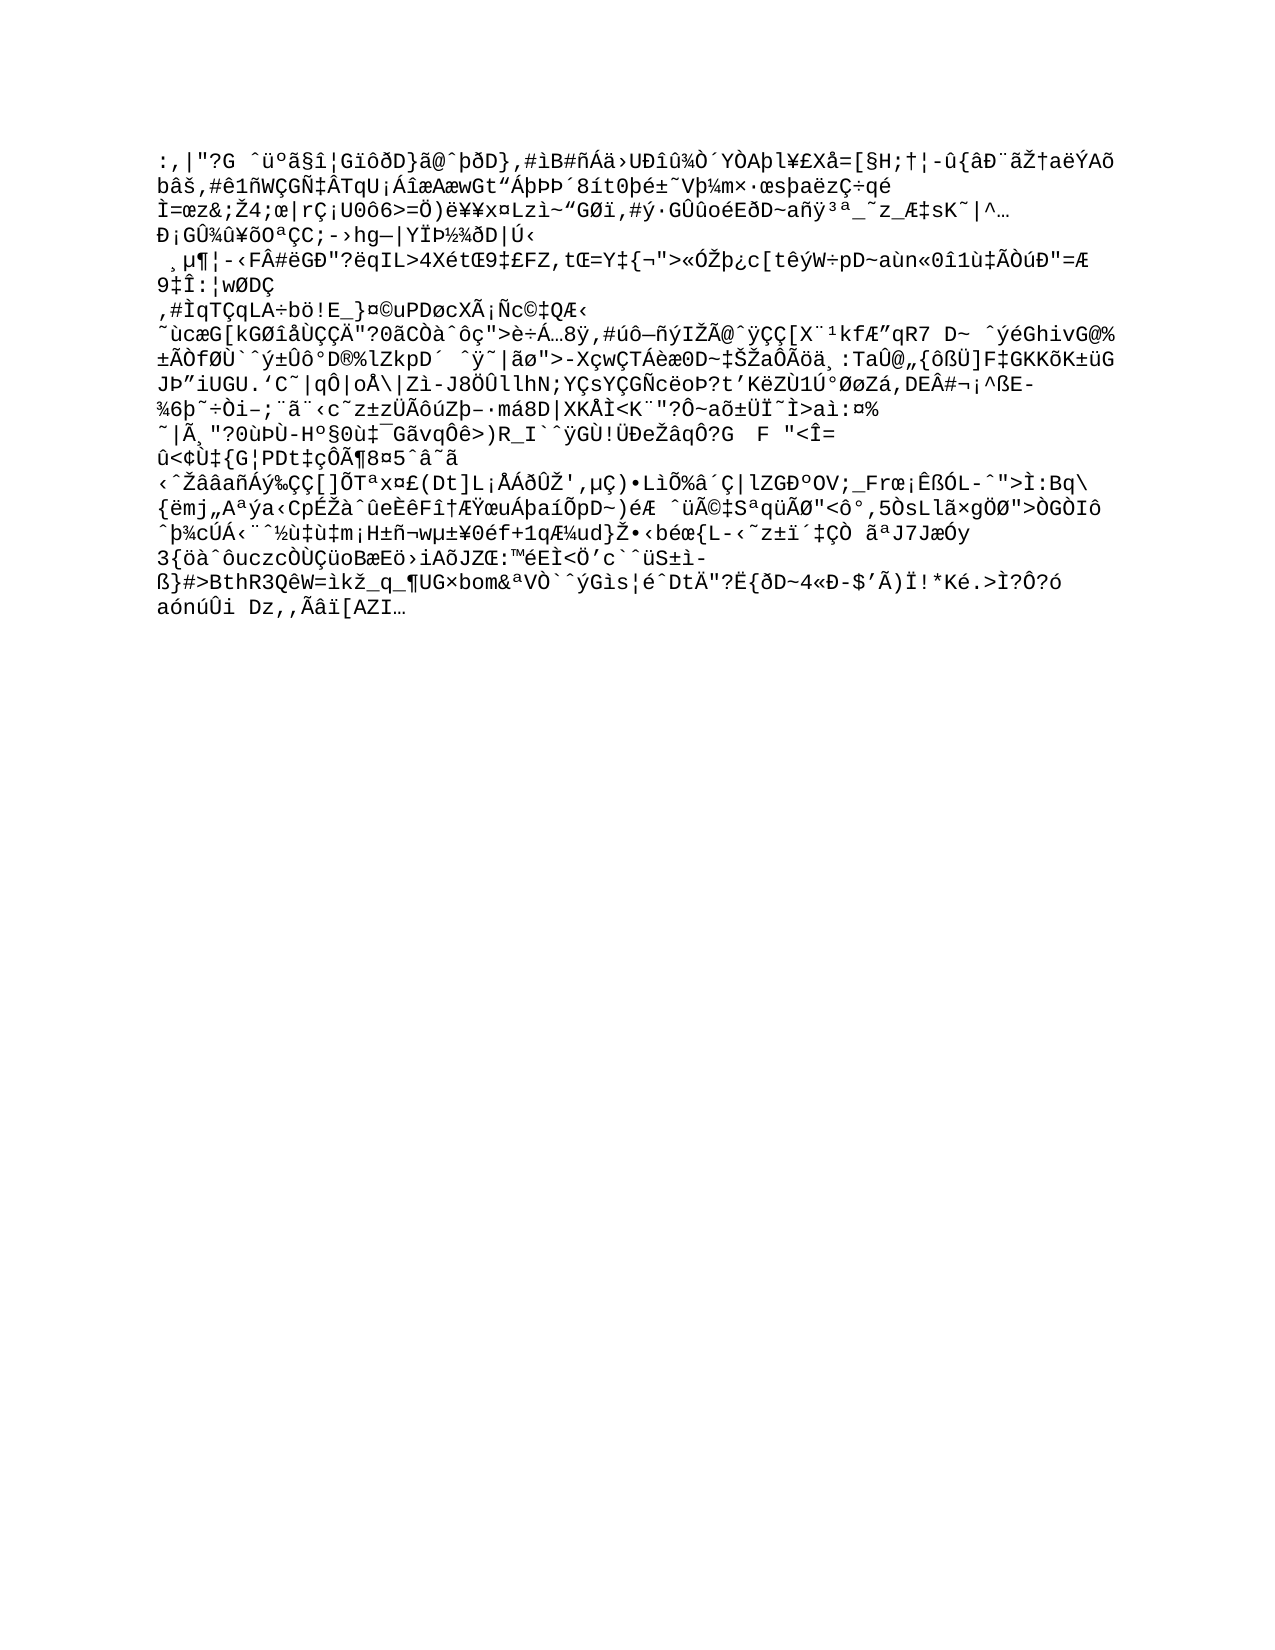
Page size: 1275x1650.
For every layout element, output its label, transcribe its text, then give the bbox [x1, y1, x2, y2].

text ˜ùcæG[kGØîåÙÇÇÄ"?0ãCÒàˆô­ç">è÷Á…8ÿ‚#úô—ñýIŽ­Ã@ˆÿÇ­Ç[X¨¹kf­Æ”qR7 D~ ˆýéGh­ivG@%±ÃÒfØÙ­`ˆý±Ûô°D®%lZkpD´ ˆÿ­˜|ãø">‑XçwÇTÁèæ0D~‡ŠŽaÔÃöä¸:TaÛ@„{ôßÜ]F‡GKKõK±üGJÞ”iUGU.‘C˜|qÔ|oÅ\|Zì‑J8ÖÛllhN;YÇsYÇGÑcëoÞ?t’KëZÙ1Ú°ØøZá,DEÂ#¬¡^ßE­¾6þ˜÷Òi–;¨ã¨‹c˜z±zÜÃôúZþ–·má8D|XKÅÌ<K¨"?Ô­~aõ±ÜÏ˜Ì>aì­:¤% [156, 323, 1118, 423]
text aónúÛi Dz,,Ãâï[AZI… [156, 596, 1118, 621]
text û<¢Ù‡{G¦­PDt‡çÔÃ¶8¤5ˆâ˜ã ‹ˆŽââañÁý‰ÇÇ[]ÕT­ªx¤£(Dt]L¡ÅÁðÛŽ'‚µÇ)•LìÕ%­â´Ç|lZGÐºOV;_Frœ¡ÊßÓL‑ˆ">Ì:Bq\{ëmj„Aªýa‹CpÉŽàˆûeÈêFî†ÆŸœuÁþaíÕpD~)éÆ ˆüÃ©‡SªqüÃØ"<ô°‚5ÒsLlã×g­ÖØ">ÒGÒIô ˆþ¾cÚÁ‹¨ˆ½ù‡ù‡m¡H±ñ¬wµ±¥0éf+­1qÆ¼ud}Ž•‹béœ{L‑‹˜z±ï´‡ÇÒ ãªJ7JæÓy 3{öàˆôuczcÒÙÇü­oBæEö›iAõJZ­Œ:™éEÌ<Ö’c`ˆüS±ì­ß}#>BthR3QêW=ìkž_q_¶UG×bom&ªVÒ`ˆýGìs¦éˆDtÄ"?Ë{ðD~4«Ð­-$’Ã)Ï!*Ké.>Ì?Ô?ó [156, 447, 1118, 596]
text 9‡Î:¦wØDÇ ‚#ÌqTÇqLA÷bö!E_}¤©uPDøcXÃ¡Ñc©‡QÆ‹ [156, 274, 1118, 323]
text :,|"?G ˆü­ºã§î¦­GïôðD}ã@ˆþðD}‚#ìB#ñÁä›UÐîû¾Ò´YÒAþl¥£Xå=[§H;†¦‑û{âÐ¨ãŽ†aëÝAõbâš‚#ê1ñWÇGÑ‡ÂTqU¡ÁîæAæwGt“ÁþÞÞ´8ít0þé±˜Vþ¼m×·œsþaëzÇ÷qé [156, 150, 1118, 199]
text ­˜|Ã¸"?0ùÞÙ‑Hº§0ù‡¯GãvqÔ­ê>)R_I`ˆÿGÙ!ÜÐeŽâqÔ?G F "<Î= [156, 423, 1118, 447]
text Ì=œz&;Ž4;œ|rÇ¡U0ô6>=Ö)ë¥¥x¤Lzì~“GØï‚#ý·GÛûoéEðD~añÿ³ª_˜z_Æ‡sK˜|^…Ð¡GÛ¾û¥õOªÇC­;‑›hg—|YÏÞ½¾ðD|Ú‹ ¸µ¶¦‑‹FÂ#ëGÐ"?ëqIL>4XétŒ9‡£FZ,tŒ=Y‡{¬">«ÓŽþ¿c[têýW÷pD~aùn«0î1ù‡ÃÒúÐ"=Æ [156, 199, 1118, 274]
